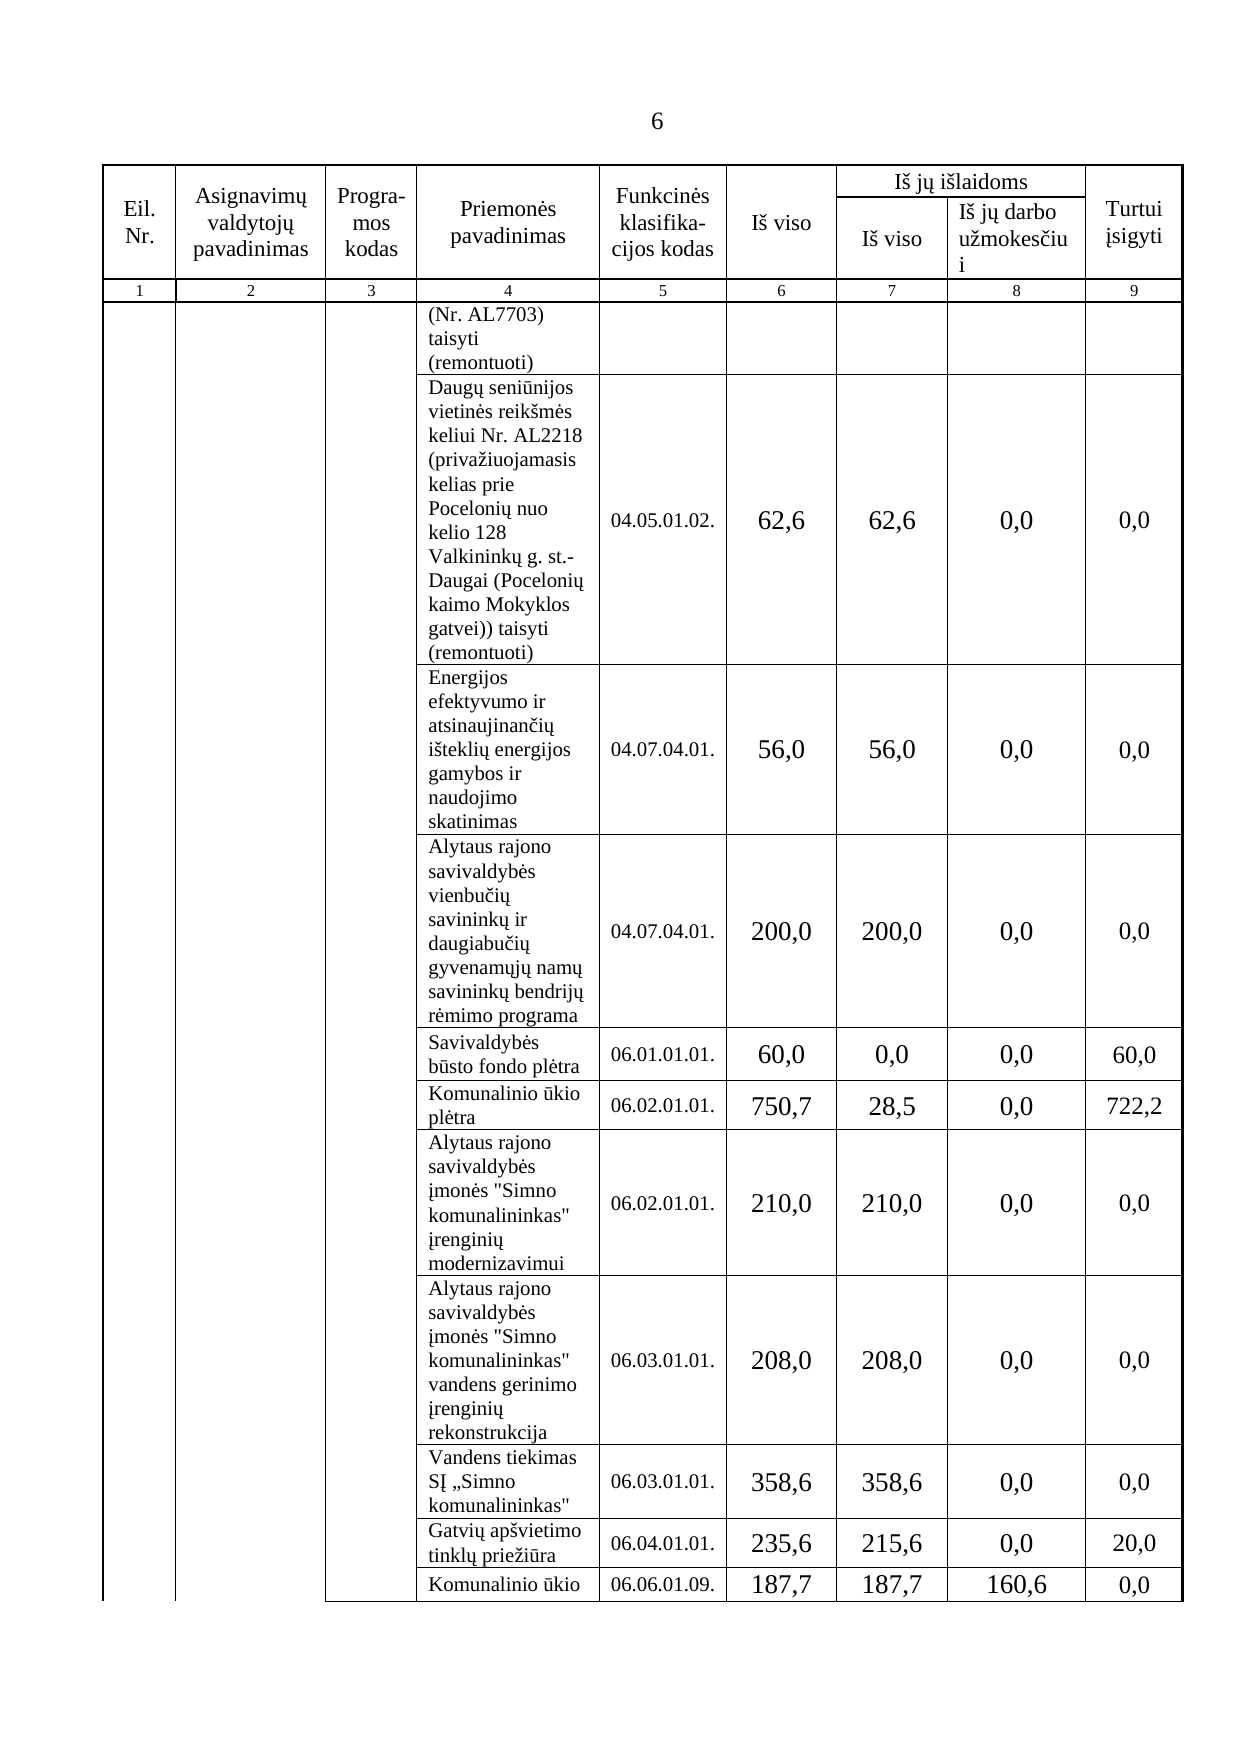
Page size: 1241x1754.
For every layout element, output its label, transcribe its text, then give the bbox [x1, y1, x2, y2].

table_header Iš viso [727, 166, 836, 277]
table_cell 06.06.01.09. [600, 1568, 726, 1601]
table_cell 06.03.01.01. [600, 1445, 726, 1517]
table_cell 200,0 [727, 835, 836, 1027]
table_cell 187,7 [727, 1568, 836, 1601]
table_cell (Nr. AL7703) taisyti (remontuoti) [417, 303, 599, 374]
table_cell 04.07.04.01. [600, 835, 726, 1027]
table_header Progra-mos kodas [326, 166, 416, 277]
table_cell Alytaus rajono savivaldybės įmonės "Simno komunalininkas" vandens gerinimo įrenginių rekonstrukcija [417, 1276, 599, 1444]
table_cell 4 [417, 280, 599, 301]
table_header Iš jų išlaidoms [837, 166, 1085, 196]
table_header Funkcinės klasifika-cijos kodas [600, 166, 726, 277]
table_cell 0,0 [948, 1519, 1085, 1567]
table_cell 0,0 [948, 1028, 1085, 1080]
table_cell 06.03.01.01. [600, 1276, 726, 1444]
table_cell 04.05.01.02. [600, 375, 726, 664]
table_cell 0,0 [948, 835, 1085, 1027]
table_cell 0,0 [837, 1028, 947, 1080]
table_cell 0,0 [948, 665, 1085, 833]
table_cell [600, 303, 726, 374]
table_header Eil. Nr. [104, 166, 175, 277]
table_cell 0,0 [1086, 1276, 1181, 1444]
table_cell Savivaldybės būsto fondo plėtra [417, 1028, 599, 1080]
table_cell 28,5 [837, 1081, 947, 1129]
table_cell Iš viso [837, 198, 947, 277]
table_cell 8 [948, 280, 1085, 301]
table_cell 0,0 [1086, 665, 1181, 833]
table_cell 0,0 [948, 1445, 1085, 1517]
table_cell [837, 303, 947, 374]
table_cell 62,6 [837, 375, 947, 664]
table_cell 56,0 [727, 665, 836, 833]
table_cell 06.04.01.01. [600, 1519, 726, 1567]
table_cell 06.02.01.01. [600, 1081, 726, 1129]
table_cell [176, 303, 325, 1601]
table_cell Alytaus rajono savivaldybės vienbučių savininkų ir daugiabučių gyvenamųjų namų savininkų bendrijų rėmimo programa [417, 835, 599, 1027]
table_cell 358,6 [837, 1445, 947, 1517]
table_cell 0,0 [1086, 835, 1181, 1027]
table_cell 200,0 [837, 835, 947, 1027]
table_cell 210,0 [837, 1130, 947, 1275]
table_header Priemonės pavadinimas [417, 166, 599, 277]
table_cell 160,6 [948, 1568, 1085, 1601]
table_cell 0,0 [1086, 1445, 1181, 1517]
table_cell [727, 303, 836, 374]
table_cell 0,0 [948, 1276, 1085, 1444]
table_cell 3 [326, 280, 416, 301]
table_cell Gatvių apšvietimo tinklų priežiūra [417, 1519, 599, 1567]
table_cell 06.01.01.01. [600, 1028, 726, 1080]
table_cell 5 [600, 280, 726, 301]
table_cell Alytaus rajono savivaldybės įmonės "Simno komunalininkas" įrenginių modernizavimui [417, 1130, 599, 1275]
table_cell 0,0 [1086, 1130, 1181, 1275]
table_cell 722,2 [1086, 1081, 1181, 1129]
table_cell 9 [1086, 280, 1181, 301]
table_cell Komunalinio ūkio [417, 1568, 599, 1601]
table_cell 1 [104, 280, 175, 301]
table_cell 60,0 [727, 1028, 836, 1080]
table_cell Energijos efektyvumo ir atsinaujinančių išteklių energijos gamybos ir naudojimo skatinimas [417, 665, 599, 833]
table_cell 187,7 [837, 1568, 947, 1601]
table_cell 56,0 [837, 665, 947, 833]
table_cell Daugų seniūnijos vietinės reikšmės keliui Nr. AL2218 (privažiuojamasis kelias prie Pocelonių nuo kelio 128 Valkininkų g. st.-Daugai (Pocelonių kaimo Mokyklos gatvei)) taisyti (remontuoti) [417, 375, 599, 664]
table_cell 0,0 [1086, 1568, 1181, 1601]
table_cell 04.07.04.01. [600, 665, 726, 833]
table_cell 208,0 [727, 1276, 836, 1444]
table_cell 06.02.01.01. [600, 1130, 726, 1275]
table_cell 215,6 [837, 1519, 947, 1567]
table_cell 0,0 [948, 1081, 1085, 1129]
table_cell 208,0 [837, 1276, 947, 1444]
table_cell 0,0 [948, 375, 1085, 664]
table_header Asignavimų valdytojų pavadinimas [176, 166, 325, 277]
table_cell 358,6 [727, 1445, 836, 1517]
table_header Turtui įsigyti [1086, 166, 1181, 277]
table_cell Iš jų darbo užmokesčiui [948, 198, 1085, 277]
table_cell 0,0 [948, 1130, 1085, 1275]
table_cell 20,0 [1086, 1519, 1181, 1567]
table_cell 2 [177, 280, 325, 301]
table_cell 210,0 [727, 1130, 836, 1275]
table_cell 750,7 [727, 1081, 836, 1129]
table_cell 6 [727, 280, 836, 301]
table_cell 235,6 [727, 1519, 836, 1567]
table_cell 0,0 [1086, 375, 1181, 664]
table_cell Vandens tiekimas SĮ „Simno komunalininkas" [417, 1445, 599, 1517]
table_cell 7 [837, 280, 947, 301]
table_cell 60,0 [1086, 1028, 1181, 1080]
table_cell [948, 303, 1085, 374]
table_cell Komunalinio ūkio plėtra [417, 1081, 599, 1129]
table_cell [1086, 303, 1181, 374]
table_cell [104, 303, 175, 1601]
table_cell 62,6 [727, 375, 836, 664]
table_cell [326, 303, 416, 1601]
